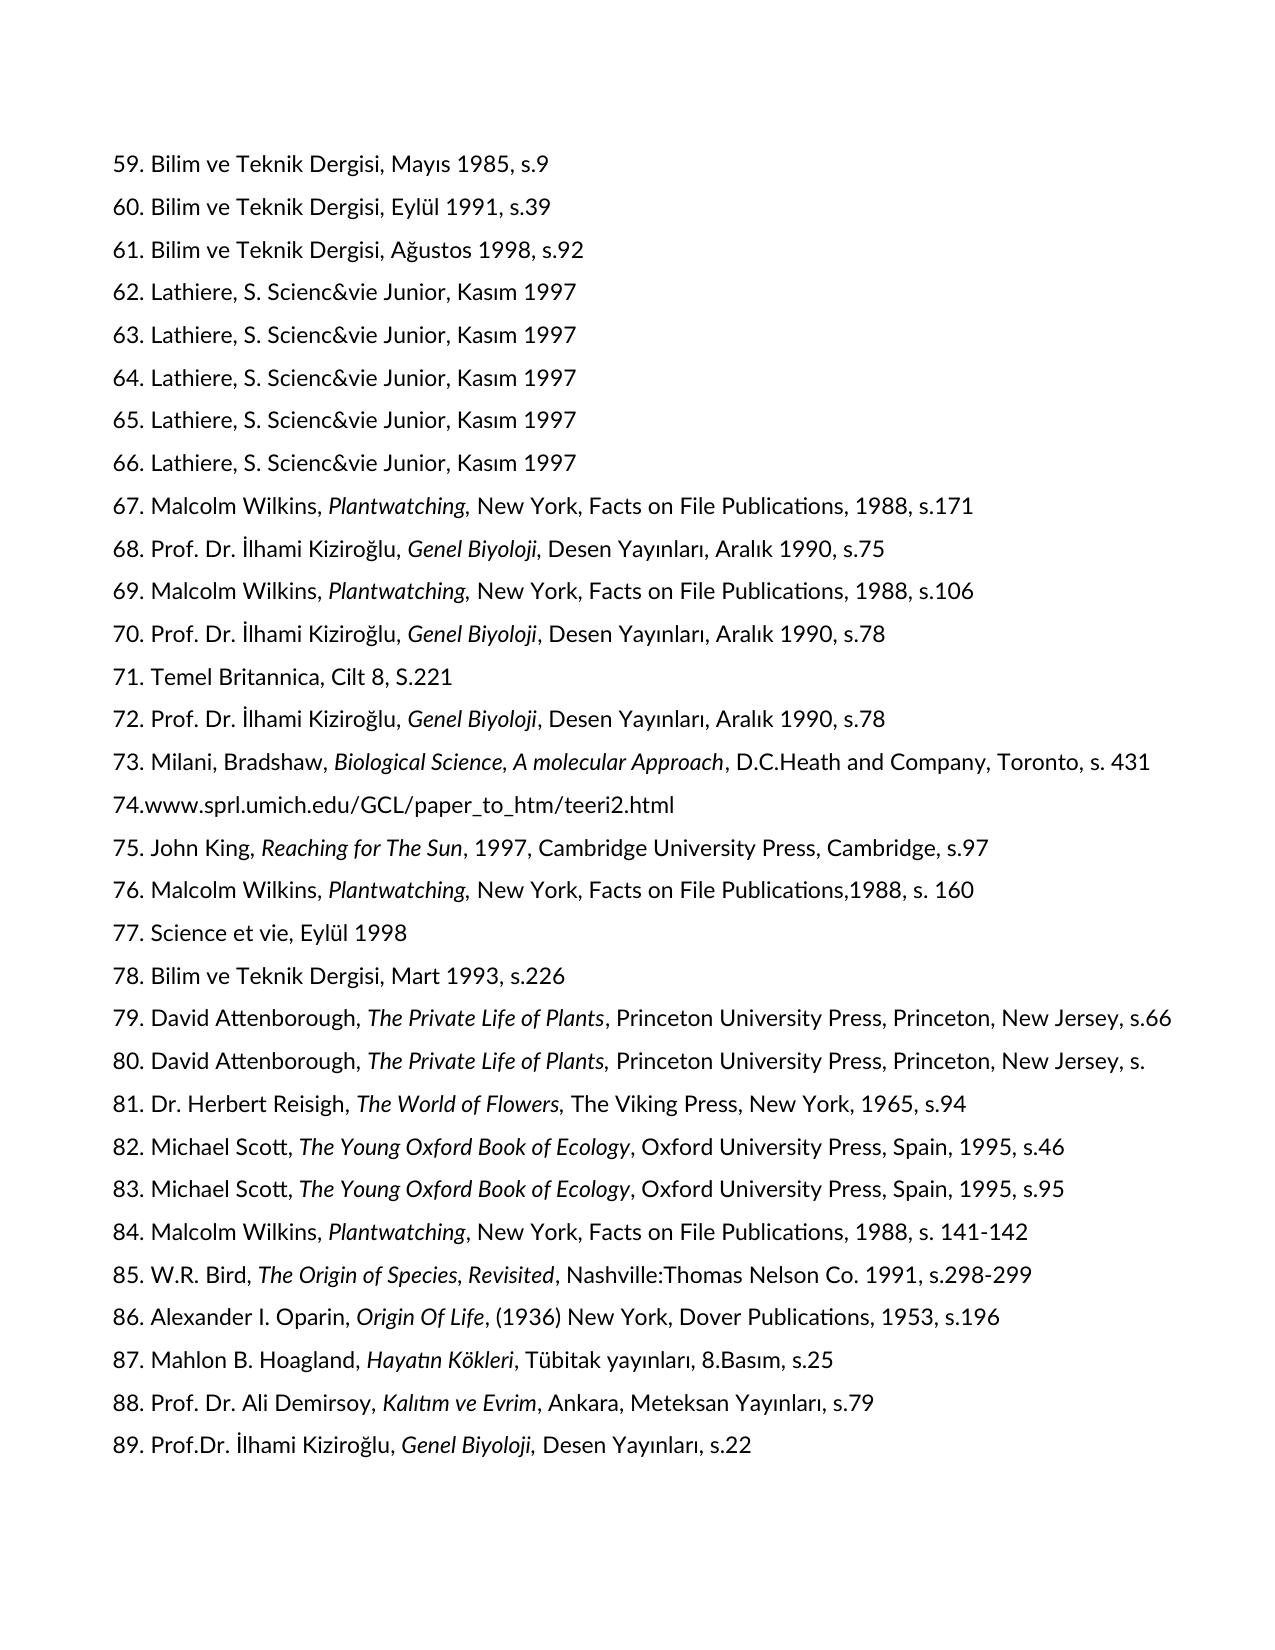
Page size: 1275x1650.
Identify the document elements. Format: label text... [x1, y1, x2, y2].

text 86. Alexander I. Oparin, Origin Of Life, (1936) New York, Dover Publications, 1953, s.196 [75, 1303, 1200, 1331]
text 65. Lathiere, S. Scienc&vie Junior, Kasım 1997 [75, 406, 1200, 434]
text 85. W.R. Bird, The Origin of Species, Revisited, Nashville:Thomas Nelson Co. 1991, s.298-299 [75, 1260, 1200, 1288]
text 71. Temel Britannica, Cilt 8, S.221 [75, 662, 1200, 690]
text 73. Milani, Bradshaw, Biological Science, A molecular Approach, D.C.Heath and Company, Toronto, s. 431 [75, 748, 1200, 775]
text 75. John King, Reaching for The Sun, 1997, Cambridge University Press, Cambridge, s.97 [75, 833, 1200, 861]
text 80. David Attenborough, The Private Life of Plants, Princeton University Press, Princeton, New Jersey, s. [75, 1047, 1200, 1074]
text 76. Malcolm Wilkins, Plantwatching, New York, Facts on File Publications,1988, s. 160 [75, 876, 1200, 903]
text 77. Science et vie, Eylül 1998 [75, 919, 1200, 946]
text 61. Bilim ve Teknik Dergisi, Ağustos 1998, s.92 [75, 235, 1200, 263]
text 89. Prof.Dr. İlhami Kiziroğlu, Genel Biyoloji, Desen Yayınları, s.22 [75, 1431, 1200, 1459]
text 81. Dr. Herbert Reisigh, The World of Flowers, The Viking Press, New York, 1965, s.94 [75, 1089, 1200, 1117]
text 82. Michael Scott, The Young Oxford Book of Ecology, Oxford University Press, Spain, 1995, s.46 [75, 1132, 1200, 1160]
text 66. Lathiere, S. Scienc&vie Junior, Kasım 1997 [75, 449, 1200, 476]
text 64. Lathiere, S. Scienc&vie Junior, Kasım 1997 [75, 363, 1200, 391]
text 69. Malcolm Wilkins, Plantwatching, New York, Facts on File Publications, 1988, s.106 [75, 577, 1200, 604]
text 70. Prof. Dr. İlhami Kiziroğlu, Genel Biyoloji, Desen Yayınları, Aralık 1990, s.78 [75, 620, 1200, 647]
text 72. Prof. Dr. İlhami Kiziroğlu, Genel Biyoloji, Desen Yayınları, Aralık 1990, s.78 [75, 705, 1200, 733]
text 78. Bilim ve Teknik Dergisi, Mart 1993, s.226 [75, 961, 1200, 989]
text 68. Prof. Dr. İlhami Kiziroğlu, Genel Biyoloji, Desen Yayınları, Aralık 1990, s.75 [75, 534, 1200, 562]
text 74.www.sprl.umich.edu/GCL/paper_to_htm/teeri2.html [75, 791, 1200, 818]
text 79. David Attenborough, The Private Life of Plants, Princeton University Press, Princeton, New Jersey, s.66 [75, 1004, 1200, 1032]
text 62. Lathiere, S. Scienc&vie Junior, Kasım 1997 [75, 278, 1200, 306]
text 59. Bilim ve Teknik Dergisi, Mayıs 1985, s.9 [75, 150, 1200, 177]
text 83. Michael Scott, The Young Oxford Book of Ecology, Oxford University Press, Spain, 1995, s.95 [75, 1175, 1200, 1202]
text 88. Prof. Dr. Ali Demirsoy, Kalıtım ve Evrim, Ankara, Meteksan Yayınları, s.79 [75, 1388, 1200, 1416]
text 84. Malcolm Wilkins, Plantwatching, New York, Facts on File Publications, 1988, s. 141-142 [75, 1218, 1200, 1245]
text 60. Bilim ve Teknik Dergisi, Eylül 1991, s.39 [75, 193, 1200, 220]
text 63. Lathiere, S. Scienc&vie Junior, Kasım 1997 [75, 321, 1200, 348]
text 87. Mahlon B. Hoagland, Hayatın Kökleri, Tübitak yayınları, 8.Basım, s.25 [75, 1346, 1200, 1373]
text 67. Malcolm Wilkins, Plantwatching, New York, Facts on File Publications, 1988, s.171 [75, 492, 1200, 519]
